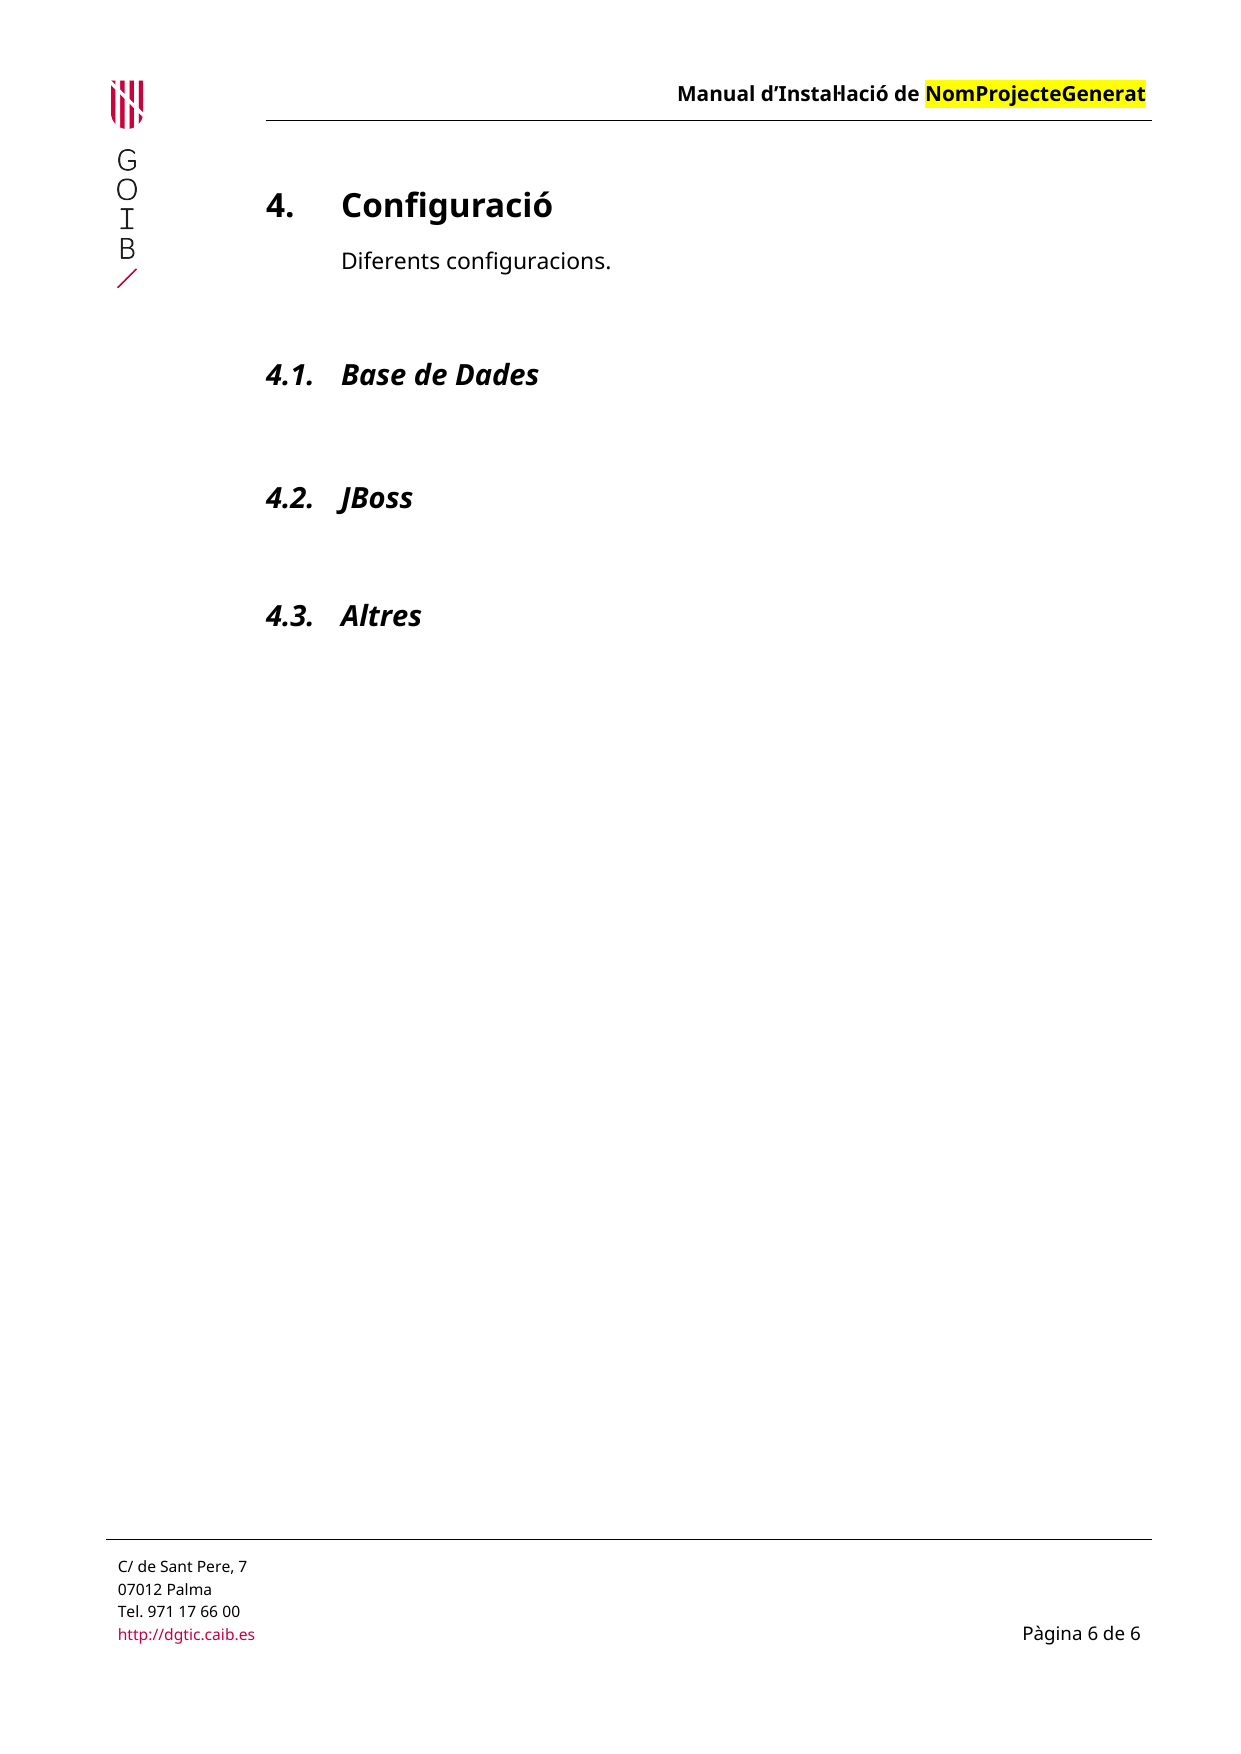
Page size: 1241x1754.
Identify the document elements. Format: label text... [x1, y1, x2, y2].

text Diferents configuracions. [266, 245, 1152, 276]
subtitle Altres [266, 595, 1152, 635]
picture [82, 57, 172, 319]
subtitle Base de Dades [266, 354, 1152, 394]
subtitle Configuració [266, 181, 1152, 227]
subtitle JBoss [266, 477, 1152, 517]
